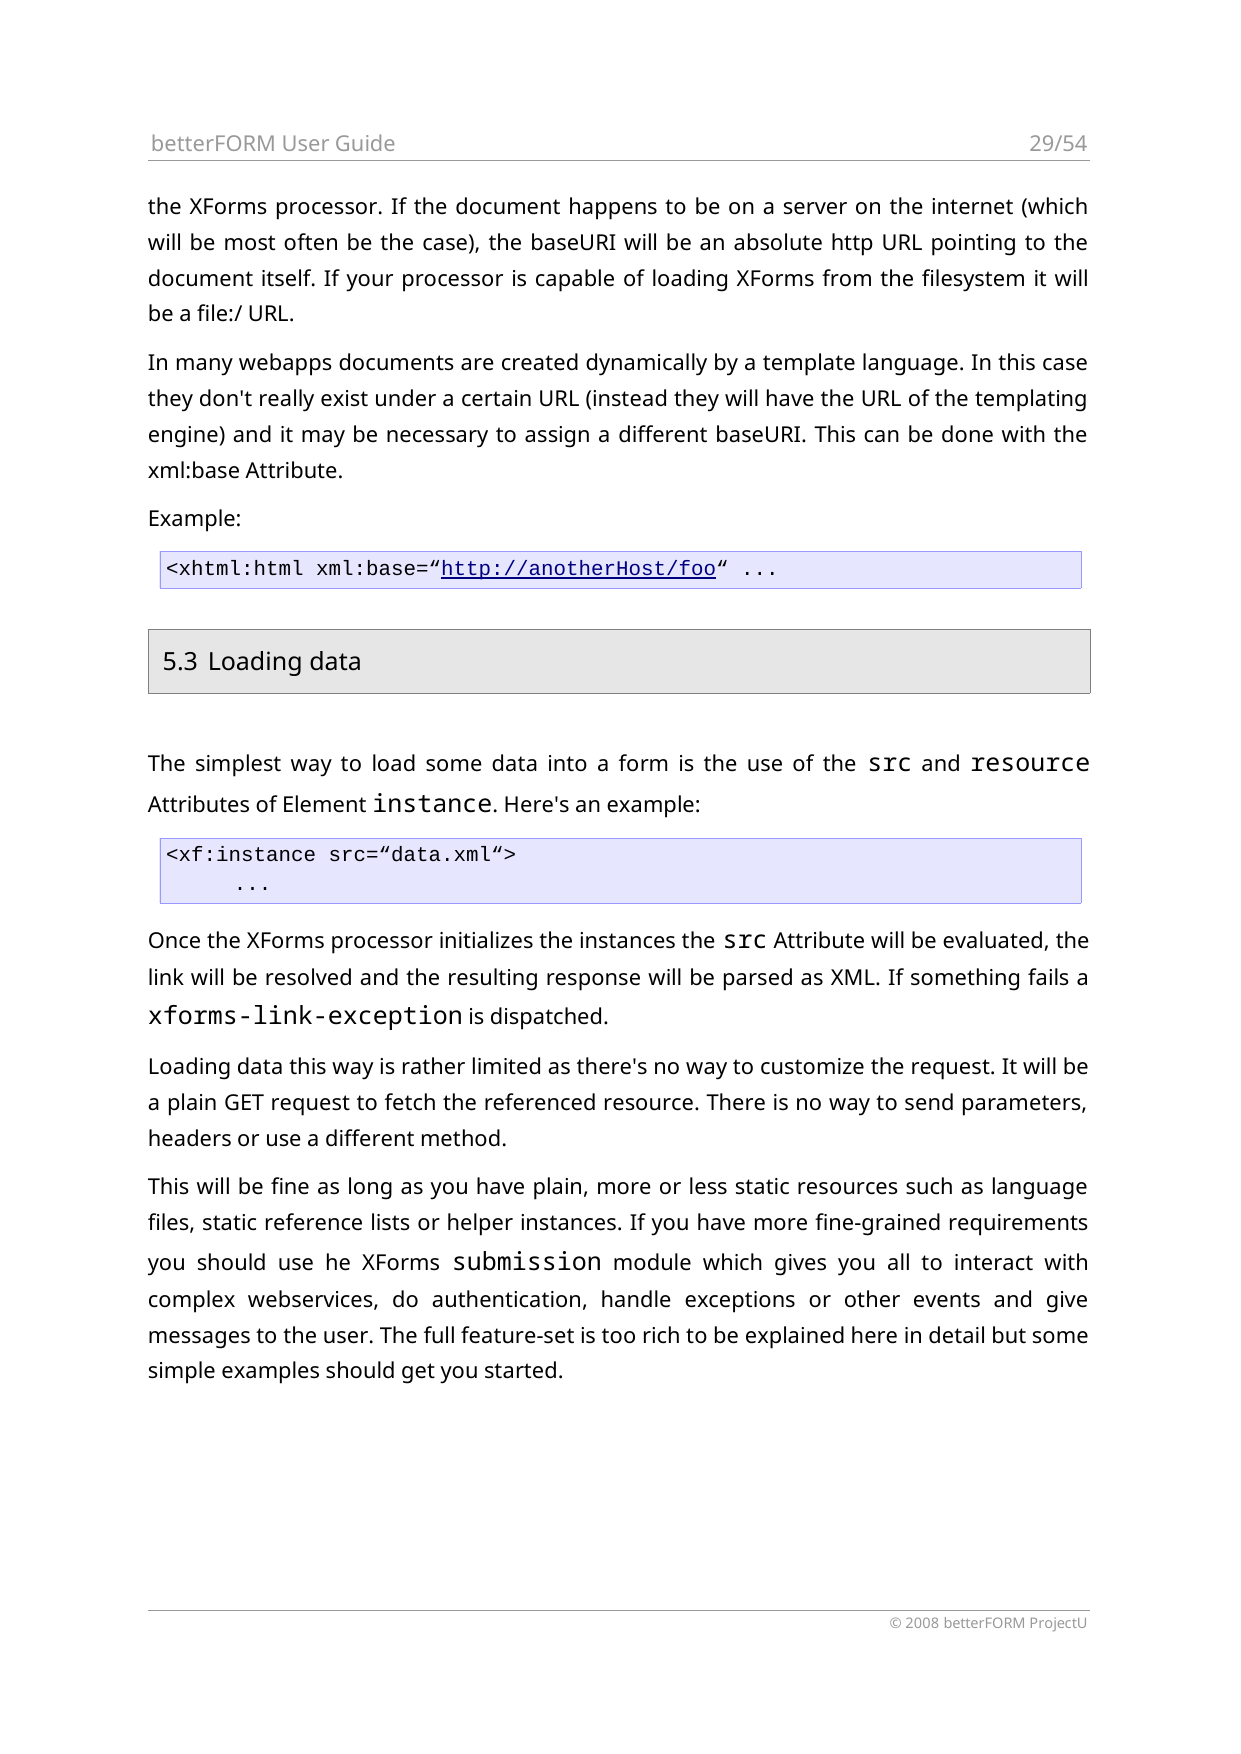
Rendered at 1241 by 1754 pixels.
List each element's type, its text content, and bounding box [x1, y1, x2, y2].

text The simplest way to load some data into a form is the use of the src and resource Attributes of Element instance. Here's an example: [148, 745, 1090, 820]
text <xhtml:html xml:base=“http://anotherHost/foo“ ... [161, 552, 1081, 588]
text Example: [148, 503, 1090, 533]
text <xf:instance src=“data.xml“> ... [161, 839, 1081, 903]
text In many webapps documents are created dynamically by a template language. In this case they don't really exist under a certain URL (instead they will have the URL of the templating engine) and it may be necessary to assign a different baseURI. This can be done with the xml:base Attribute. [148, 347, 1090, 484]
text This will be fine as long as you have plain, more or less static resources such as language files, static reference lists or helper instances. If you have more fine-grained requirements you should use he XForms submission module which gives you all to interact with complex webservices, do authentication, handle exceptions or other events and give messages to the user. The full feature-set is too rich to be explained here in detail but some simple examples should get you started. [148, 1171, 1090, 1385]
subtitle Loading data [149, 630, 1090, 693]
text the XForms processor. If the document happens to be on a server on the internet (which will be most often be the case), the baseURI will be an absolute http URL pointing to the document itself. If your processor is capable of loading XForms from the filesystem it will be a file:/ URL. [148, 191, 1090, 328]
text Once the XForms processor initializes the instances the src Attribute will be evaluated, the link will be resolved and the resulting response will be parsed as XML. If something fails a xforms-link-exception is dispatched. [148, 922, 1090, 1032]
text Loading data this way is rather limited as there's no way to customize the request. It will be a plain GET request to fetch the referenced resource. There is no way to send parameters, headers or use a different method. [148, 1051, 1090, 1152]
